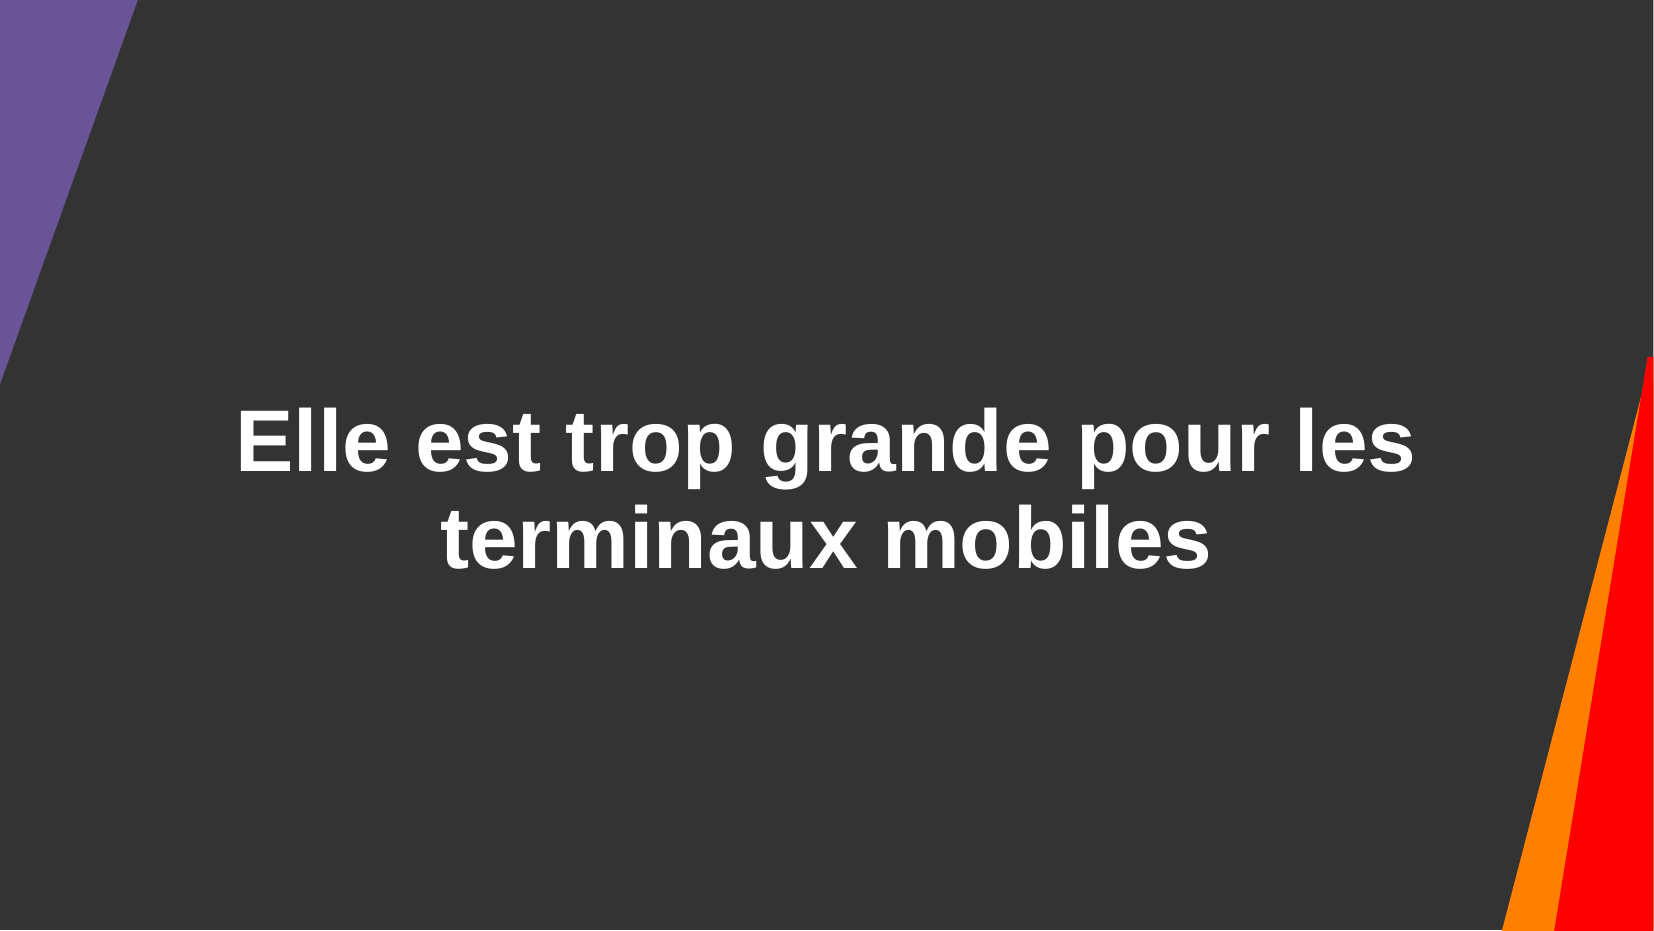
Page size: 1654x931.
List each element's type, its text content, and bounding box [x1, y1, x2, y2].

text_box [1501, 356, 1654, 931]
text_box [0, 0, 138, 385]
title Elle est trop grande pour les terminaux mobiles [31, 391, 1622, 588]
